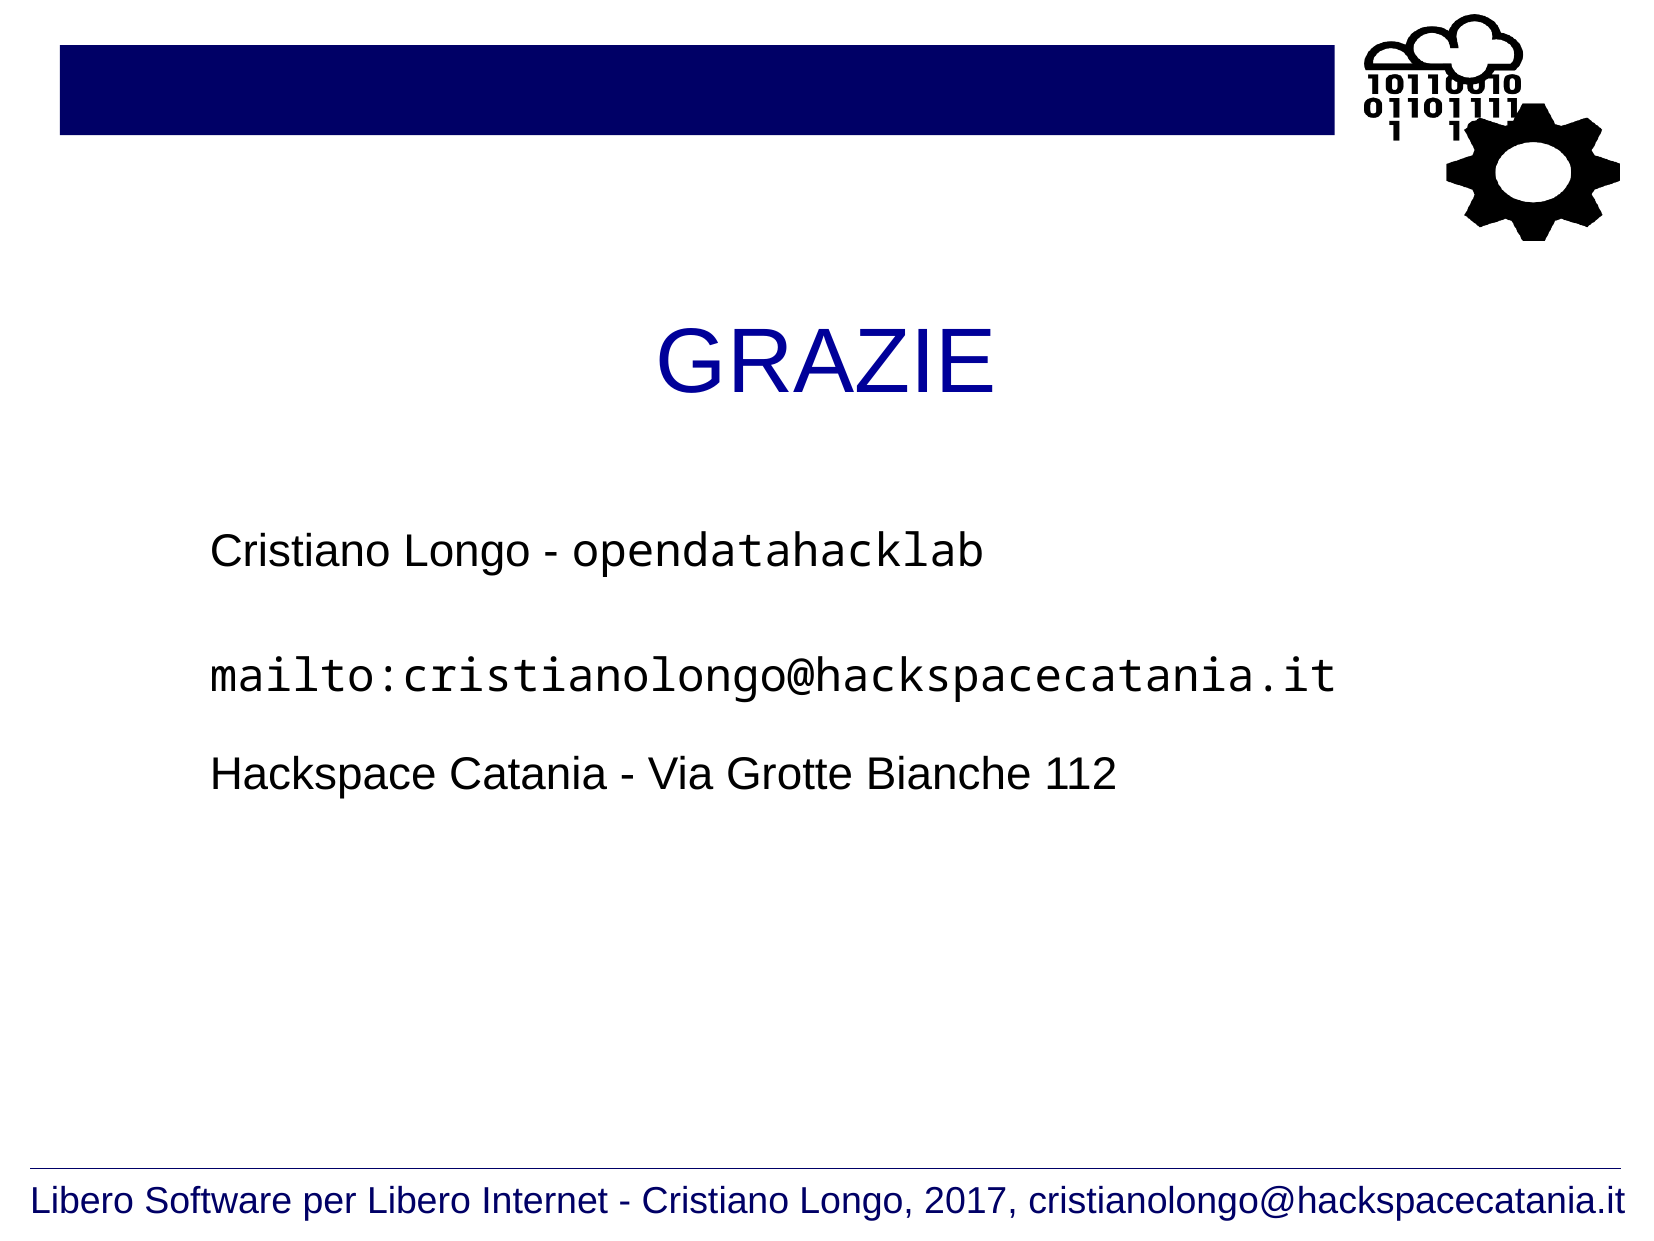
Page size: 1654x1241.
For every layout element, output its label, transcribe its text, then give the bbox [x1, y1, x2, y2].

text_box Libero Software per Libero Internet - Cristiano Longo, 2017, cristianolongo@hackspacecatania.it [15, 1168, 1653, 1241]
list [59, 45, 1335, 136]
text_box Cristiano Longo - opendatahacklab mailto:cristianolongo@hackspacecatania.it [195, 510, 1411, 864]
text_box GRAZIE [0, 302, 1653, 421]
picture [1364, 14, 1620, 241]
text_box Hackspace Catania - Via Grotte Bianche 112 [195, 741, 1186, 901]
